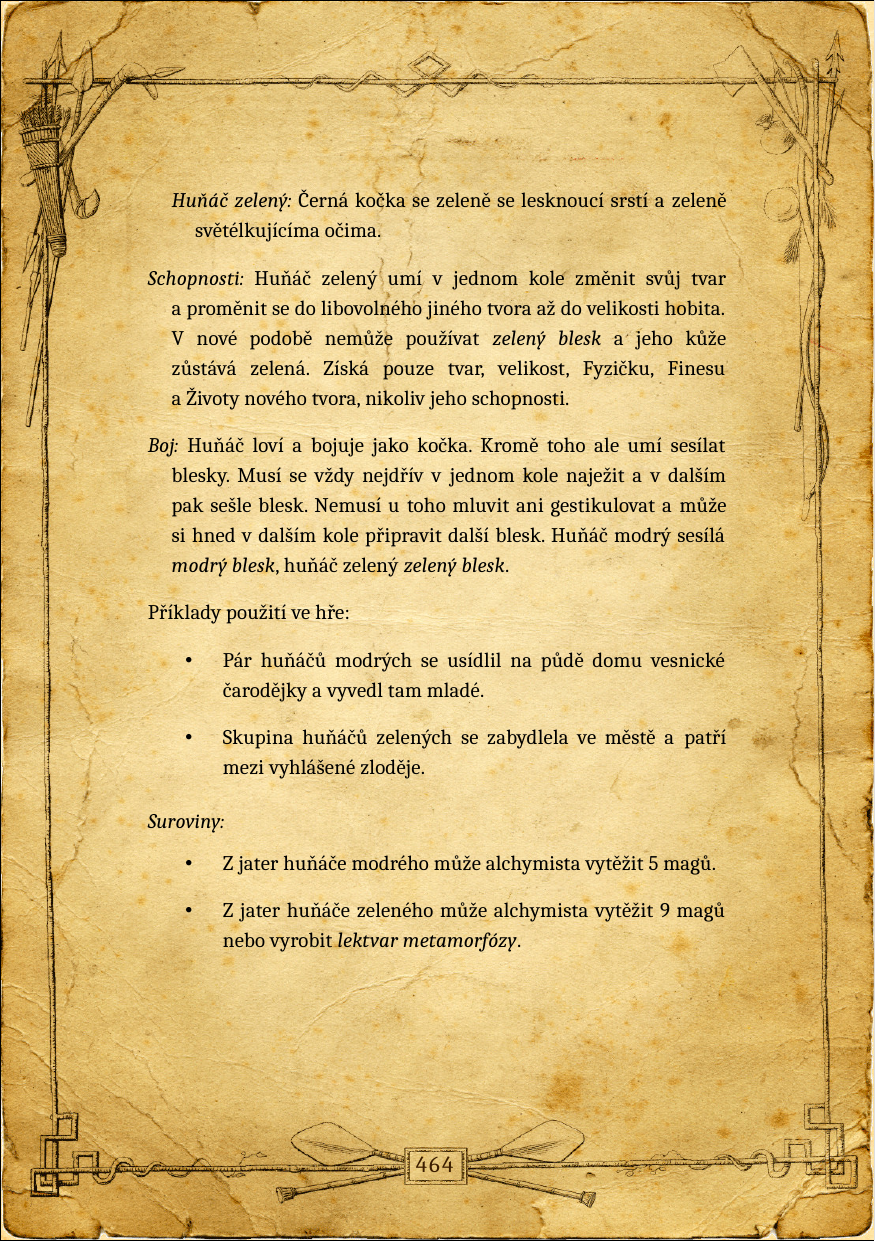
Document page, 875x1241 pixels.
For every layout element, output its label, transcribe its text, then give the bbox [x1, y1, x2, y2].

text Huňáč zelený: Černá kočka se zeleně se lesknoucí srstí a⁠ zeleně světélkujícíma očima. [171, 189, 726, 243]
picture [1, 1, 874, 1240]
list Skupina huňáčů zelených se zabydlela ve městě a⁠ patří mezi vyhlášené zloděje. [185, 726, 726, 780]
text Boj: Huňáč loví a⁠ bojuje jako kočka. Kromě toho ale umí sesílat blesky. Musí se vždy nejdřív v⁠ jednom kole naježit a⁠ v⁠ dalším pak sešle blesk. Nemusí u⁠ toho mluvit ani gestikulovat a⁠ může si hned v⁠ dalším kole připravit další blesk. Huňáč modrý sesílá modrý blesk, huňáč zelený zelený blesk. [148, 434, 726, 577]
list Z⁠ jater huňáče zeleného může alchymista vytěžit 9 magů nebo vyrobit lektvar metamorfózy. [185, 899, 726, 953]
text Schopnosti: Huňáč zelený umí v⁠ jednom kole změnit svůj tvar a⁠ proměnit se do libovolného jiného tvora až do velikosti hobita. V⁠ nové podobě nemůže používat zelený blesk a⁠ jeho kůže zůstává zelená. Získá pouze tvar, velikost, Fyzičku, Finesu a⁠ Životy nového tvora, nikoliv jeho schopnosti. [148, 267, 726, 410]
list Z⁠ jater huňáče modrého může alchymista vytěžit 5 magů. [185, 851, 726, 875]
text Příklady použití ve hře: [148, 601, 726, 625]
list Pár huňáčů modrých se usídlil na půdě domu vesnické čarodějky a⁠ vyvedl tam mladé. [185, 648, 726, 702]
text Suroviny: [148, 809, 726, 833]
